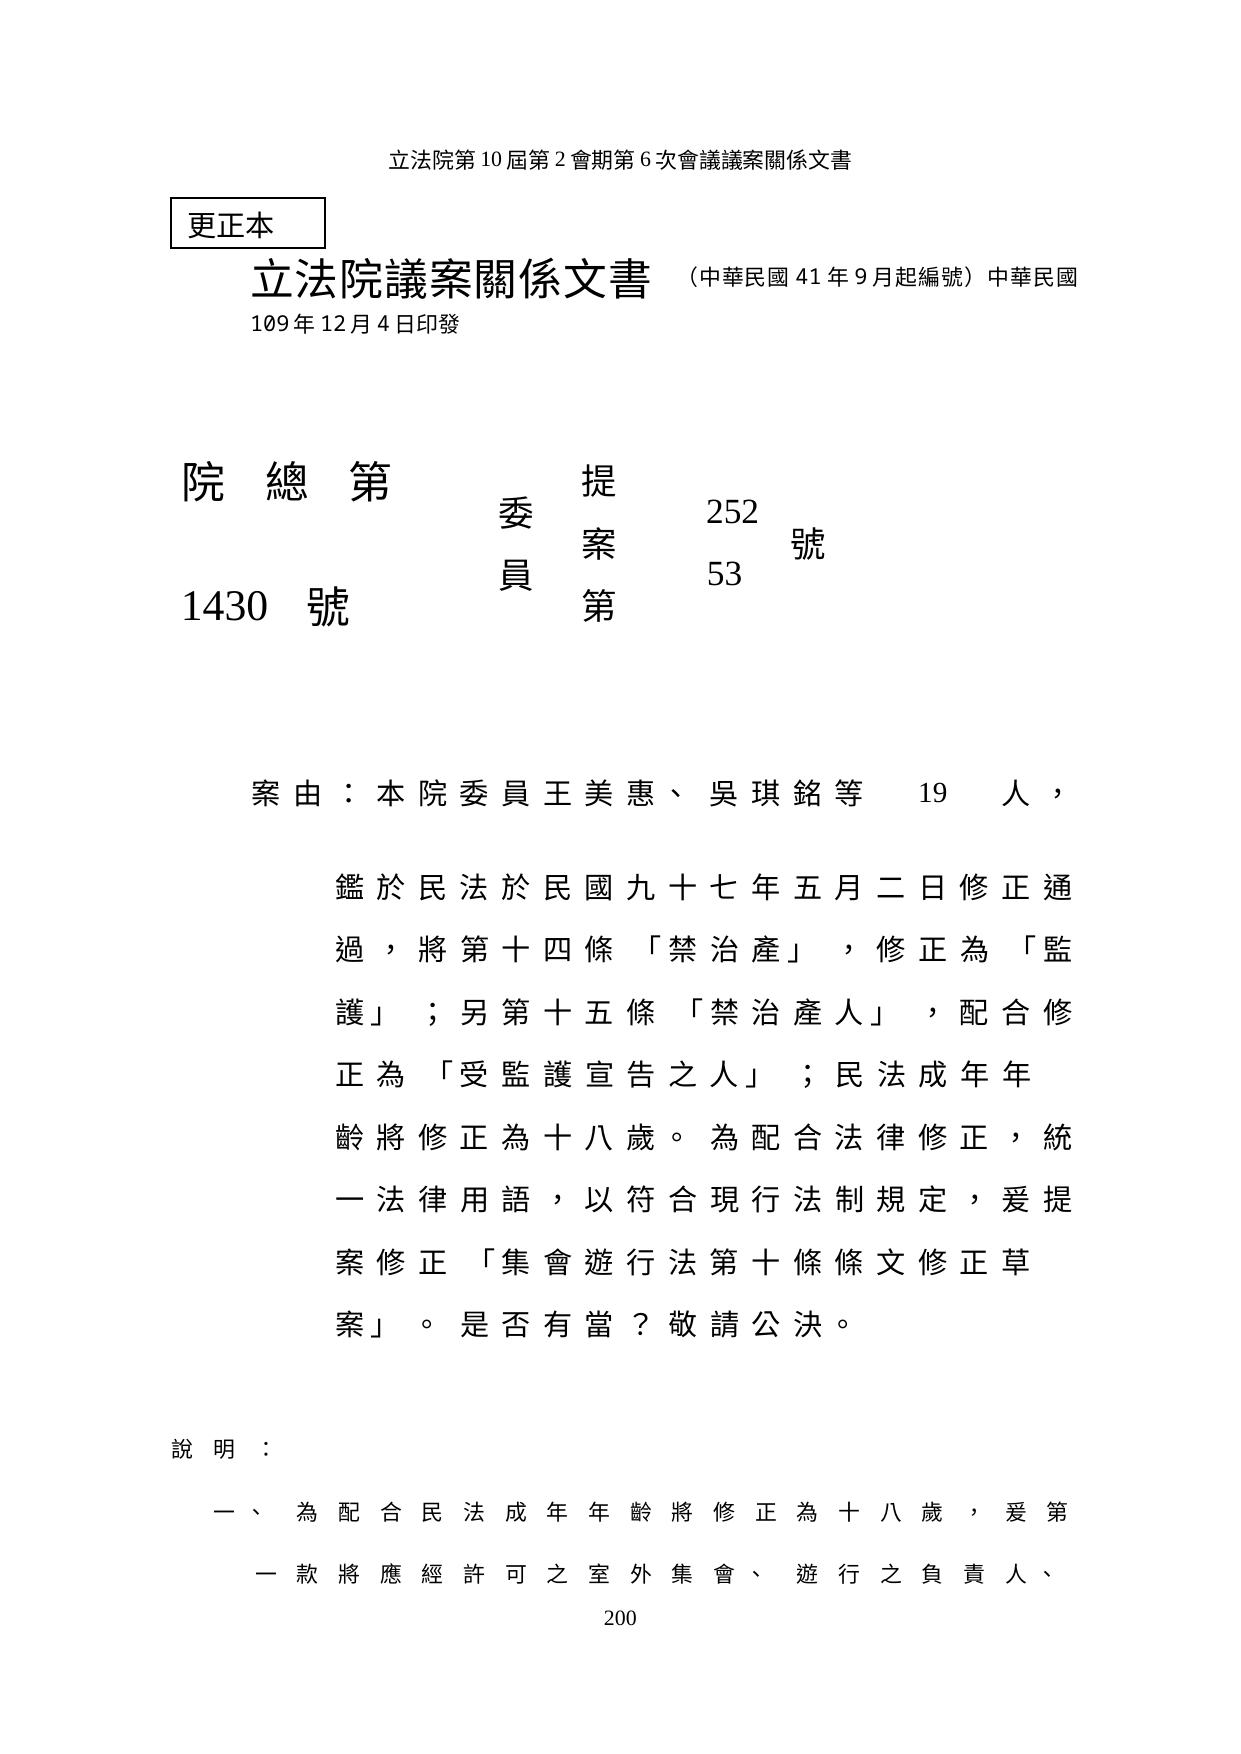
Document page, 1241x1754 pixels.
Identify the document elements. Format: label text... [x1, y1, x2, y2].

text 更正本 [187, 206, 309, 239]
table_header 號 [773, 406, 810, 656]
table_header 25253 [661, 406, 773, 656]
text 說明： [162, 1406, 1078, 1469]
table_header 提案第 [556, 406, 661, 656]
text 案由：本院委員王美惠、吳琪銘等19人，鑑於民法於民國九十七年五月二日修正通過，將第十四條「禁治產」，修正為「監護」；另第十五條「禁治產人」，配合修正為「受監護宣告之人」；民法成年年齡將修正為十八歲。為配合法律修正，統一法律用語，以符合現行法制規定，爰提案修正「集會遊行法第十條條文修正草案」。是否有當？敬請公決。 [217, 719, 1078, 1344]
table_header [815, 406, 829, 656]
table_header 院總第1430號 [162, 406, 441, 656]
table_header [810, 406, 815, 534]
table_header 委員 [441, 406, 556, 656]
table_header [810, 542, 815, 656]
text 立法院議案關係文書 （中華民國41年9月起編號）中華民國109年12月4日印發 [250, 244, 1078, 339]
text 一、為配合民法成年年齡將修正為十八歲，爰第一款將應經許可之室外集會、遊行之負責人、 [184, 1469, 1078, 1594]
